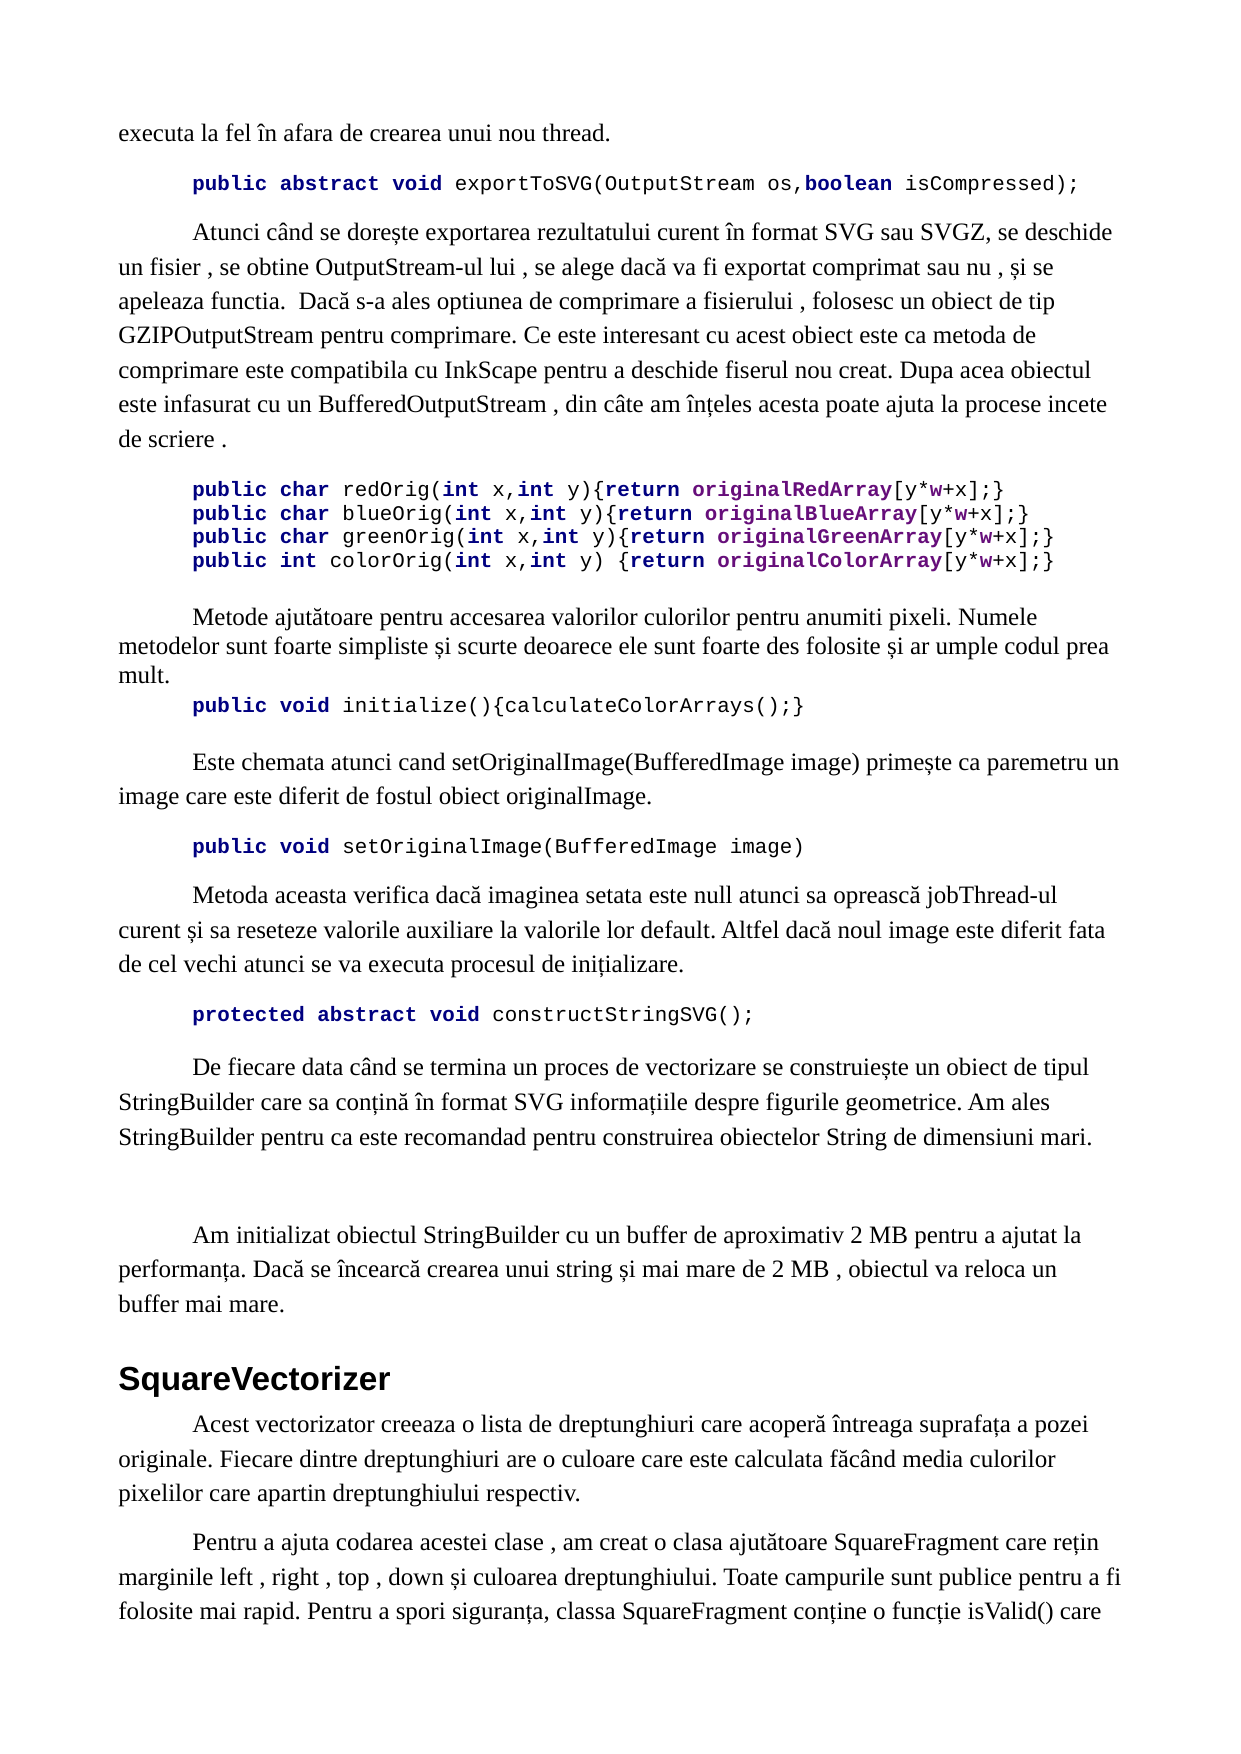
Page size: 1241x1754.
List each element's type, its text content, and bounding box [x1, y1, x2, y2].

text Metode ajutătoare pentru accesarea valorilor culorilor pentru anumiti pixeli. Numele metodelor sunt foarte simpliste și scurte deoarece ele sunt foarte des folosite și ar umple codul prea mult. [118, 602, 1122, 689]
text Atunci când se dorește exportarea rezultatului curent în format SVG sau SVGZ, se deschide un fisier , se obtine OutputStream-ul lui , se alege dacă va fi exportat comprimat sau nu , și se apeleaza functia. Dacă s-a ales optiunea de comprimare a fisierului , folosesc un obiect de tip GZIPOutputStream pentru comprimare. Ce este interesant cu acest obiect este ca metoda de comprimare este compatibila cu InkScape pentru a deschide fiserul nou creat. Dupa acea obiectul este infasurat cu un BufferedOutputStream , din câte am înțeles acesta poate ajuta la procese incete de scriere . [118, 217, 1122, 453]
text public char redOrig(int x,int y){return originalRedArray[y*w+x];} [118, 473, 1122, 503]
text Acest vectorizator creeaza o lista de dreptunghiuri care acoperă întreaga suprafața a pozei originale. Fiecare dintre dreptunghiuri are o culoare care este calculata făcând media culorilor pixelilor care apartin dreptunghiului respectiv. [118, 1409, 1122, 1507]
text public abstract void exportToSVG(OutputStream os,boolean isCompressed); [118, 167, 1122, 197]
text public int colorOrig(int x,int y) {return originalColorArray[y*w+x];} [118, 550, 1122, 574]
text Metoda aceasta verifica dacă imaginea setata este null atunci sa oprească jobThread-ul curent și sa reseteze valorile auxiliare la valorile lor default. Altfel dacă noul image este diferit fata de cel vechi atunci se va executa procesul de inițializare. [118, 881, 1122, 978]
text Am initializat obiectul StringBuilder cu un buffer de aproximativ 2 MB pentru a ajutat la performanța. Dacă se încearcă crearea unui string și mai mare de 2 MB , obiectul va reloca un buffer mai mare. [118, 1220, 1122, 1317]
text public char blueOrig(int x,int y){return originalBlueArray[y*w+x];} [118, 503, 1122, 526]
text public char greenOrig(int x,int y){return originalGreenArray[y*w+x];} [118, 526, 1122, 550]
text Este chemata atunci cand setOriginalImage(BufferedImage image) primește ca paremetru un image care este diferit de fostul obiect originalImage. [118, 747, 1122, 810]
text De fiecare data când se termina un proces de vectorizare se construiește un obiect de tipul StringBuilder care sa conțină în format SVG informațiile despre figurile geometrice. Am ales StringBuilder pentru ca este recomandad pentru construirea obiectelor String de dimensiuni mari. [118, 1052, 1122, 1150]
text protected abstract void constructStringSVG(); [118, 998, 1122, 1028]
text public void setOriginalImage(BufferedImage image) [118, 831, 1122, 860]
text Pentru a ajuta codarea acestei clase , am creat o clasa ajutătoare SquareFragment care rețin marginile left , right , top , down și culoarea dreptunghiului. Toate campurile sunt publice pentru a fi folosite mai rapid. Pentru a spori siguranța, classa SquareFragment conține o funcție isValid() care [118, 1527, 1122, 1625]
text executa la fel în afara de crearea unui nou thread. [118, 118, 1122, 147]
text public void initialize(){calculateColorArrays();} [118, 689, 1122, 718]
subtitle SquareVectorizer [118, 1358, 1122, 1397]
